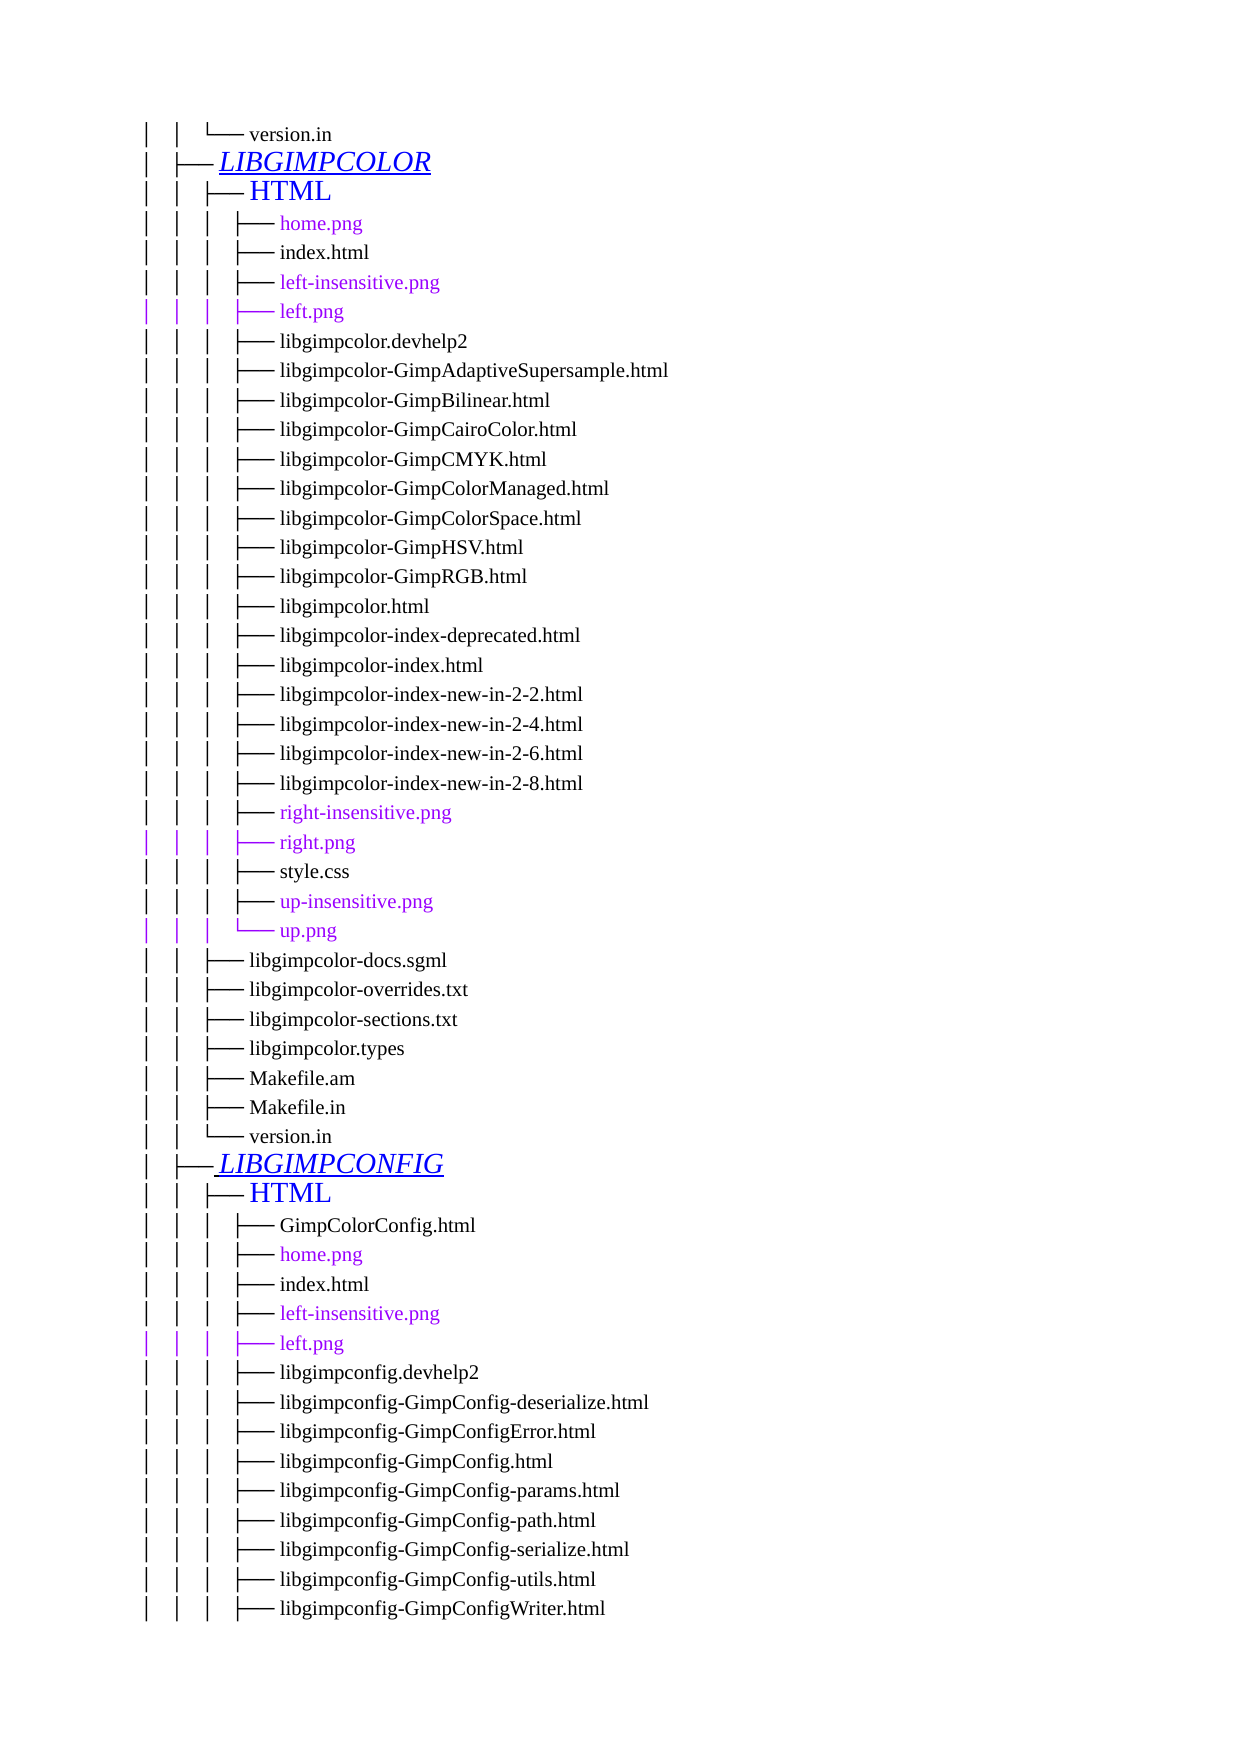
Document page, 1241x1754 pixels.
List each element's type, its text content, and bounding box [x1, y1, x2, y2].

text │ │ │ ├── libgimpcolor-GimpColorSpace.html [118, 501, 1122, 531]
text │ │ │ ├── libgimpcolor-GimpCMYK.html [118, 442, 1122, 472]
text │ │ │ ├── right.png [118, 826, 1122, 855]
text │ │ │ ├── libgimpconfig-GimpConfig-params.html [118, 1474, 1122, 1504]
text │ │ ├── libgimpcolor.types [118, 1032, 1122, 1061]
text │ │ │ ├── libgimpcolor-index-new-in-2-8.html [118, 767, 1122, 796]
text │ │ │ ├── left.png [118, 1327, 1122, 1356]
text │ │ │ ├── index.html [118, 1268, 1122, 1297]
text │ │ │ ├── libgimpconfig-GimpConfig-serialize.html [118, 1533, 1122, 1563]
text │ │ │ ├── libgimpcolor-GimpHSV.html [118, 531, 1122, 560]
text │ │ │ ├── libgimpcolor-GimpBilinear.html [118, 383, 1122, 413]
text │ │ │ ├── libgimpcolor-GimpColorManaged.html [118, 472, 1122, 501]
text │ │ ├── HTML [118, 1179, 1122, 1209]
text │ │ │ ├── libgimpcolor-index.html [118, 649, 1122, 678]
text │ ├── LIBGIMPCONFIG [118, 1150, 1122, 1179]
text │ │ │ ├── libgimpcolor-GimpCairoColor.html [118, 413, 1122, 442]
text │ │ │ ├── libgimpconfig-GimpConfig-deserialize.html [118, 1386, 1122, 1415]
text │ │ │ ├── libgimpcolor.devhelp2 [118, 324, 1122, 354]
text │ │ ├── HTML [118, 177, 1122, 207]
text │ │ │ ├── up-insensitive.png [118, 884, 1122, 914]
text │ │ │ ├── GimpColorConfig.html [118, 1209, 1122, 1238]
text │ │ │ ├── libgimpconfig-GimpConfig.html [118, 1445, 1122, 1474]
text │ │ │ ├── index.html [118, 236, 1122, 266]
text │ │ ├── libgimpcolor-overrides.txt [118, 973, 1122, 1002]
text │ │ └── version.in [118, 118, 1122, 148]
text │ │ │ ├── libgimpconfig-GimpConfigError.html [118, 1415, 1122, 1445]
text │ │ │ ├── left-insensitive.png [118, 1297, 1122, 1327]
text │ │ │ ├── libgimpcolor-GimpRGB.html [118, 560, 1122, 590]
text │ │ │ ├── libgimpcolor-GimpAdaptiveSupersample.html [118, 354, 1122, 383]
text │ │ │ ├── right-insensitive.png [118, 796, 1122, 826]
text │ │ │ ├── libgimpconfig-GimpConfig-path.html [118, 1504, 1122, 1533]
text │ │ ├── libgimpcolor-docs.sgml [118, 943, 1122, 973]
text │ │ │ ├── left.png [118, 295, 1122, 324]
text │ │ │ ├── libgimpconfig.devhelp2 [118, 1356, 1122, 1386]
text │ │ │ ├── libgimpcolor-index-new-in-2-4.html [118, 708, 1122, 737]
text │ │ │ ├── libgimpcolor-index-new-in-2-6.html [118, 737, 1122, 767]
text │ │ │ ├── libgimpconfig-GimpConfig-utils.html [118, 1563, 1122, 1592]
text │ │ │ ├── libgimpconfig-GimpConfigWriter.html [118, 1592, 1122, 1622]
text │ │ ├── Makefile.am [118, 1061, 1122, 1091]
text │ │ │ ├── home.png [118, 207, 1122, 236]
text │ │ │ ├── libgimpcolor-index-deprecated.html [118, 619, 1122, 649]
text │ ├── LIBGIMPCOLOR [118, 148, 1122, 177]
text │ │ │ ├── left-insensitive.png [118, 266, 1122, 295]
text │ │ │ ├── home.png [118, 1238, 1122, 1268]
text │ │ │ ├── libgimpcolor-index-new-in-2-2.html [118, 678, 1122, 708]
text │ │ │ └── up.png [118, 914, 1122, 943]
text │ │ └── version.in [118, 1120, 1122, 1150]
text │ │ ├── libgimpcolor-sections.txt [118, 1002, 1122, 1032]
text │ │ │ ├── libgimpcolor.html [118, 590, 1122, 619]
text │ │ ├── Makefile.in [118, 1091, 1122, 1120]
text │ │ │ ├── style.css [118, 855, 1122, 884]
